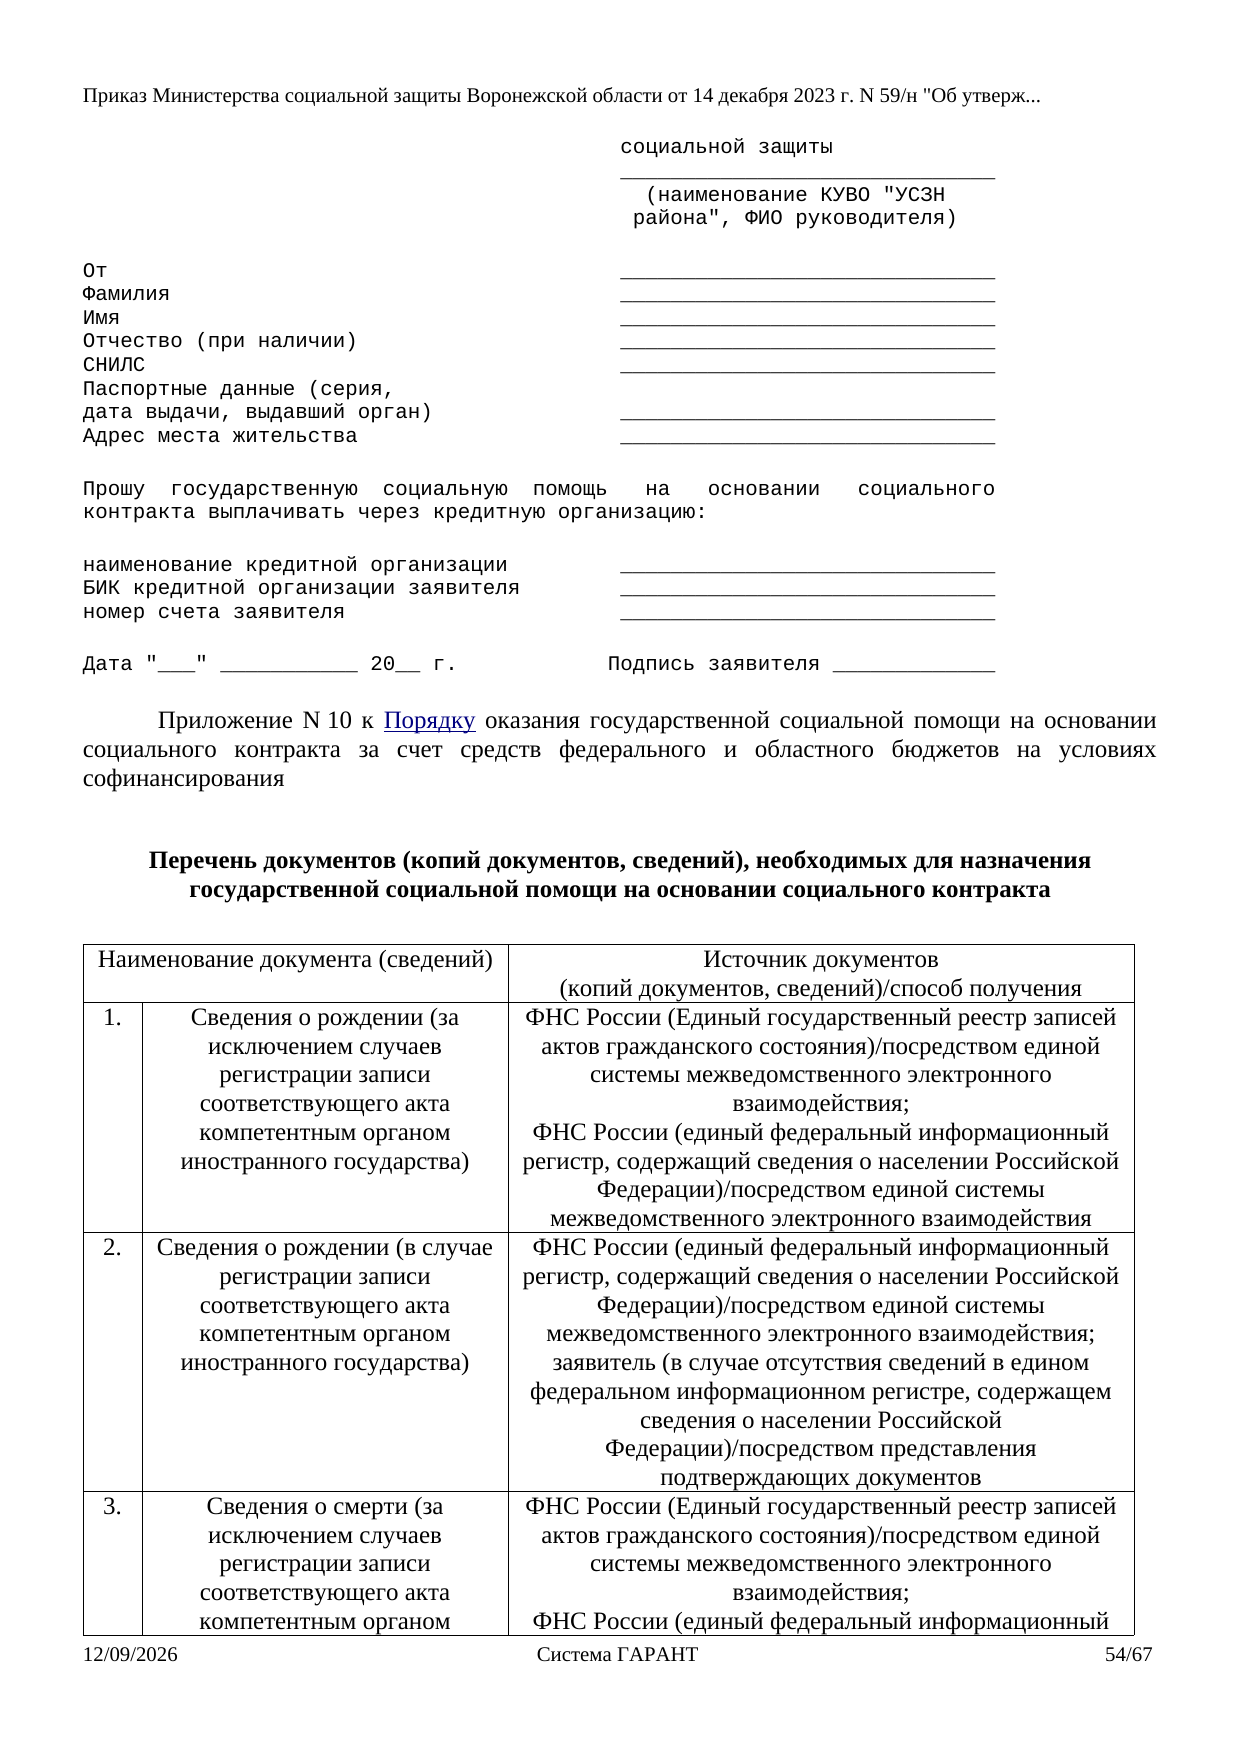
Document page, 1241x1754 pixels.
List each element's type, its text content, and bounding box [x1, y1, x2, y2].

table_cell 2. [84, 1233, 142, 1491]
text Дата "___" ___________ 20__ г. Подпись заявителя _____________ [83, 653, 1157, 677]
text От ______________________________ [83, 259, 1157, 283]
table_cell Сведения о смерти (за исключением случаев регистрации записи соответствующего акта компетентным органом [143, 1492, 508, 1635]
text СНИЛС ______________________________ [83, 354, 1157, 378]
text дата выдачи, выдавший орган) ______________________________ [83, 401, 1157, 425]
text Приложение N 10 к Порядку оказания государственной социальной помощи на основании социального контракта за счет средств федерального и областного бюджетов на условиях софинансирования [83, 706, 1157, 792]
text (наименование КУВО "УСЗН [83, 183, 1157, 207]
table_cell 3. [84, 1492, 142, 1635]
text района", ФИО руководителя) [83, 207, 1157, 231]
text контракта выплачивать через кредитную организацию: [83, 501, 1157, 525]
text Адрес места жительства ______________________________ [83, 425, 1157, 449]
table_header Источник документов (копий документов, сведений)/способ получения [509, 945, 1134, 1002]
table_header Наименование документа (сведений) [84, 945, 508, 1002]
table_cell ФНС России (Единый государственный реестр записей актов гражданского состояния)/посредством единой системы межведомственного электронного взаимодействия; ФНС России (единый федеральный информационный [509, 1492, 1134, 1635]
text ______________________________ [83, 160, 1157, 183]
text наименование кредитной организации ______________________________ [83, 553, 1157, 577]
text Отчество (при наличии) ______________________________ [83, 331, 1157, 354]
text номер счета заявителя ______________________________ [83, 601, 1157, 624]
text социальной защиты [83, 136, 1157, 160]
table_cell ФНС России (единый федеральный информационный регистр, содержащий сведения о населении Российской Федерации)/посредством единой системы межведомственного электронного взаимодействия; заявитель (в случае отсутствия сведений в едином федеральном информационном регистре, содержащем сведения о населении Российской Федерации)/посредством представления подтверждающих документов [509, 1233, 1134, 1491]
text Паспортные данные (серия, [83, 378, 1157, 401]
text БИК кредитной организации заявителя ______________________________ [83, 577, 1157, 601]
text Прошу государственную социальную помощь на основании социального [83, 477, 1157, 501]
table_cell 1. [84, 1003, 142, 1232]
text Имя ______________________________ [83, 307, 1157, 331]
table_cell Сведения о рождении (за исключением случаев регистрации записи соответствующего акта компетентным органом иностранного государства) [143, 1003, 508, 1232]
text Фамилия ______________________________ [83, 283, 1157, 307]
table_cell Сведения о рождении (в случае регистрации записи соответствующего акта компетентным органом иностранного государства) [143, 1233, 508, 1491]
subtitle Перечень документов (копий документов, сведений), необходимых для назначения государственной социальной помощи на основании социального контракта [83, 846, 1157, 903]
table_cell ФНС России (Единый государственный реестр записей актов гражданского состояния)/посредством единой системы межведомственного электронного взаимодействия; ФНС России (единый федеральный информационный регистр, содержащий сведения о населении Российской Федерации)/посредством единой системы межведомственного электронного взаимодействия [509, 1003, 1134, 1232]
